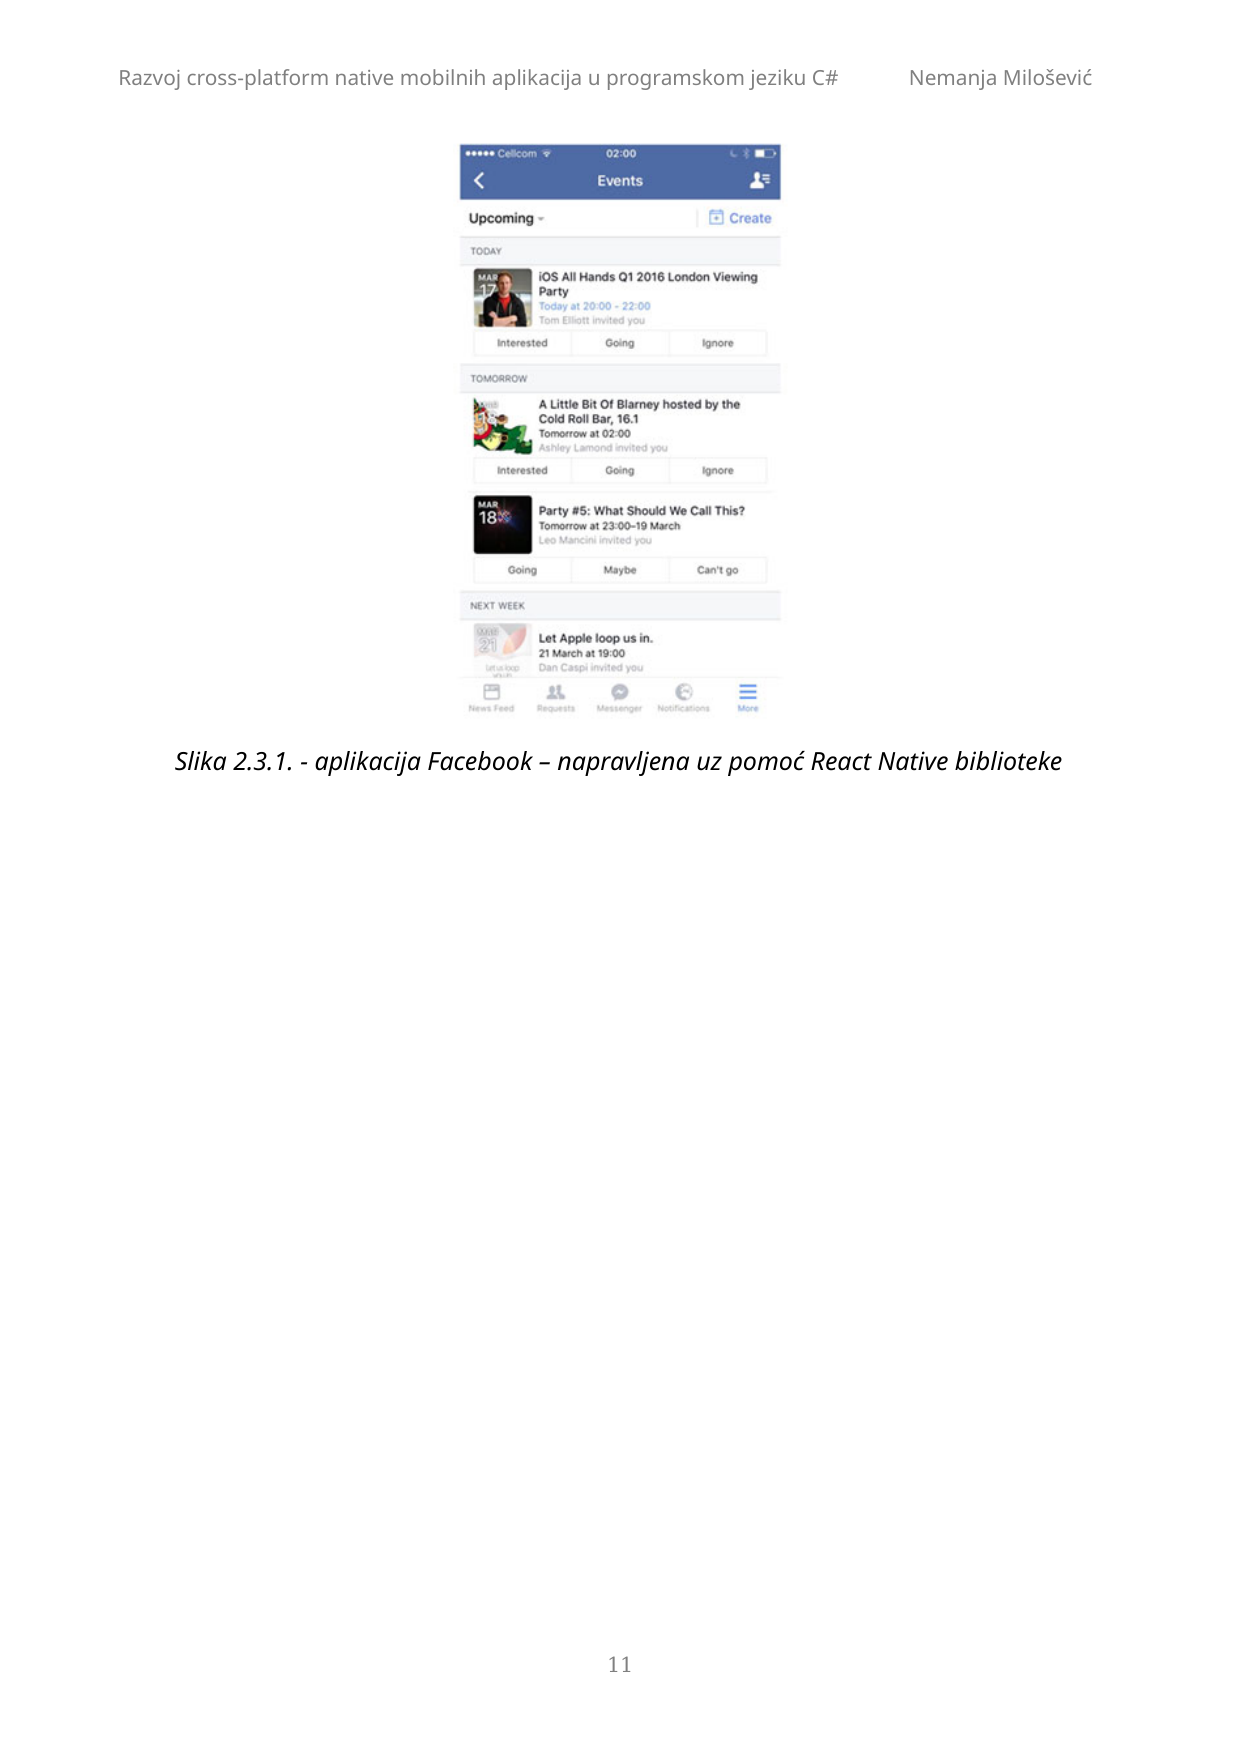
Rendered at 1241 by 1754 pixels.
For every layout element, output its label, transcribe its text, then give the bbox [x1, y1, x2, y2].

text Slika 2.3.1. - aplikacija Facebook – napravljena uz pomoć React Native biblioteke [118, 737, 1122, 777]
picture [140, 123, 1100, 737]
